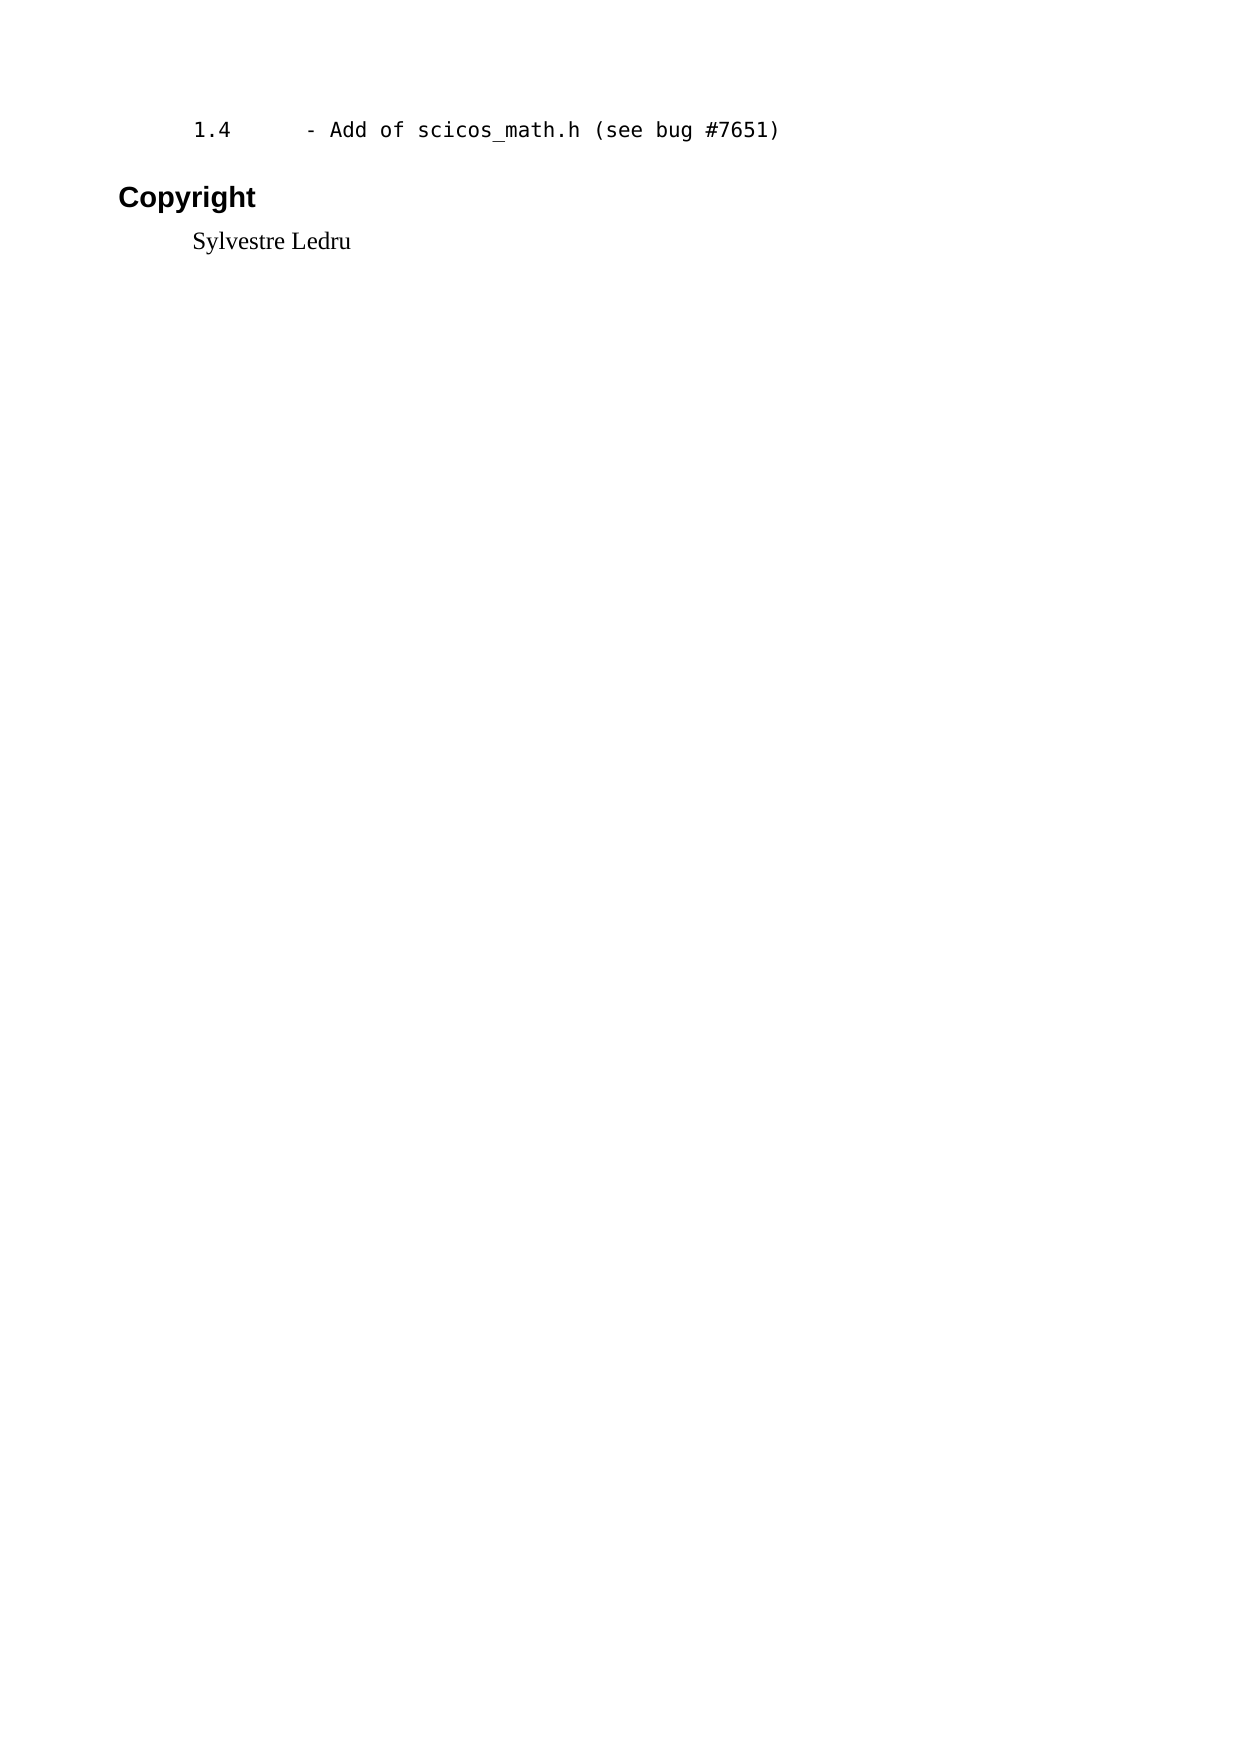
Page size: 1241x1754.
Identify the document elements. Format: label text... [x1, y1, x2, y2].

list - Add of scicos_math.h (see bug #7651) [193, 118, 1122, 142]
subtitle Copyright [118, 180, 1122, 213]
text Sylvestre Ledru [118, 226, 1122, 255]
